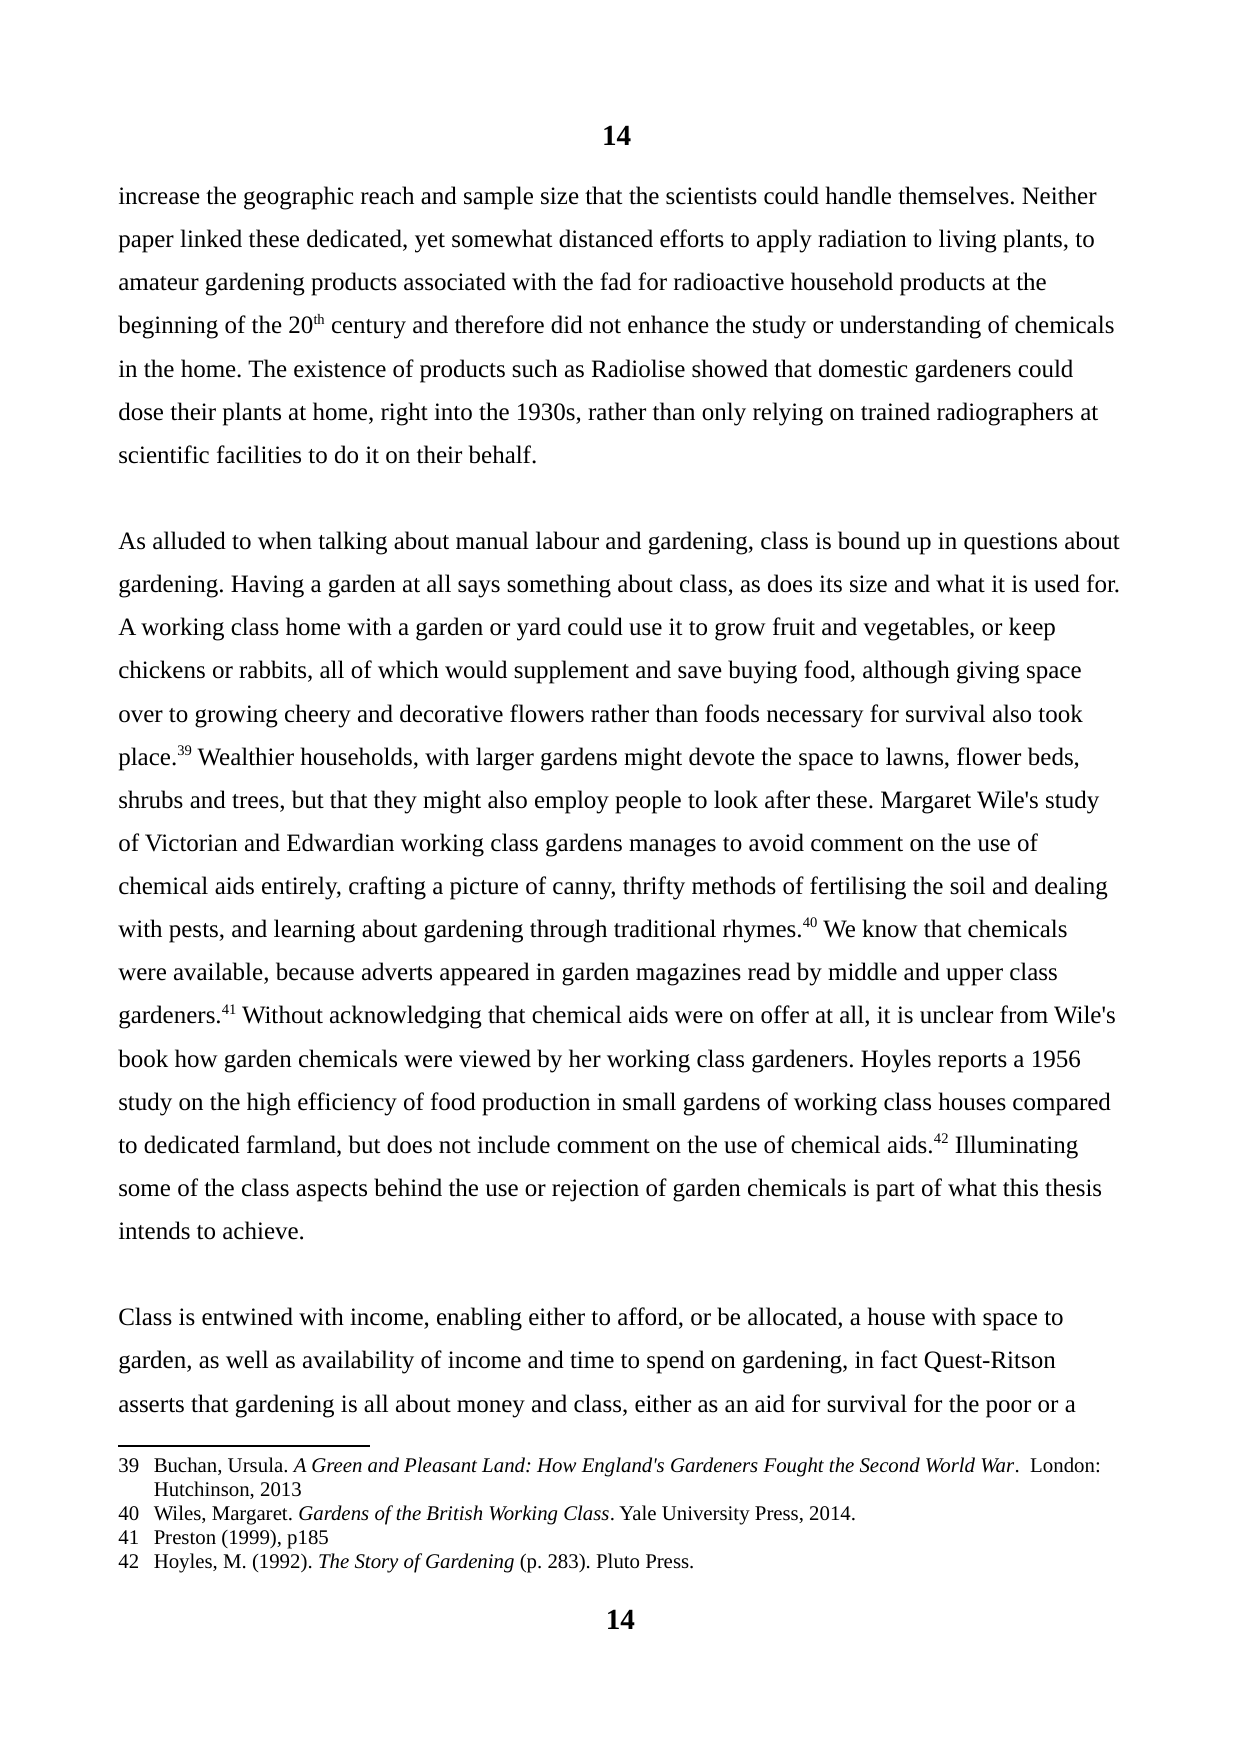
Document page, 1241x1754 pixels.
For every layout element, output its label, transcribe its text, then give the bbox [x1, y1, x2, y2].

text As alluded to when talking about manual labour and gardening, class is bound up in questions about gardening. Having a garden at all says something about class, as does its size and what it is used for. A working class home with a garden or yard could use it to grow fruit and vegetables, or keep chickens or rabbits, all of which would supplement and save buying food, although giving space over to growing cheery and decorative flowers rather than foods necessary for survival also took place. Wealthier households, with larger gardens might devote the space to lawns, flower beds, shrubs and trees, but that they might also employ people to look after these. Margaret Wile's study of Victorian and Edwardian working class gardens manages to avoid comment on the use of chemical aids entirely, crafting a picture of canny, thrifty methods of fertilising the soil and dealing with pests, and learning about gardening through traditional rhymes. We know that chemicals were available, because adverts appeared in garden magazines read by middle and upper class gardeners. Without acknowledging that chemical aids were on offer at all, it is unclear from Wile's book how garden chemicals were viewed by her working class gardeners. Hoyles reports a 1956 study on the high efficiency of food production in small gardens of working class houses compared to dedicated farmland, but does not include comment on the use of chemical aids. Illuminating some of the class aspects behind the use or rejection of garden chemicals is part of what this thesis intends to achieve. [118, 526, 1122, 1245]
text increase the geographic reach and sample size that the scientists could handle themselves. Neither paper linked these dedicated, yet somewhat distanced efforts to apply radiation to living plants, to amateur gardening products associated with the fad for radioactive household products at the beginning of the 20th century and therefore did not enhance the study or understanding of chemicals in the home. The existence of products such as Radiolise showed that domestic gardeners could dose their plants at home, right into the 1930s, rather than only relying on trained radiographers at scientific facilities to do it on their behalf. [118, 181, 1122, 469]
text Preston (1999), p185 [118, 1525, 1122, 1549]
text Buchan, Ursula. A Green and Pleasant Land: How England's Gardeners Fought the Second World War. London: Hutchinson, 2013 [118, 1452, 1122, 1501]
text Hoyles, M. (1992). The Story of Gardening (p. 283). Pluto Press. [118, 1549, 1122, 1573]
text Class is entwined with income, enabling either to afford, or be allocated, a house with space to garden, as well as availability of income and time to spend on gardening, in fact Quest-Ritson asserts that gardening is all about money and class, either as an aid for survival for the poor or a [118, 1302, 1122, 1417]
text Wiles, Margaret. Gardens of the British Working Class. Yale University Press, 2014. [118, 1501, 1122, 1525]
